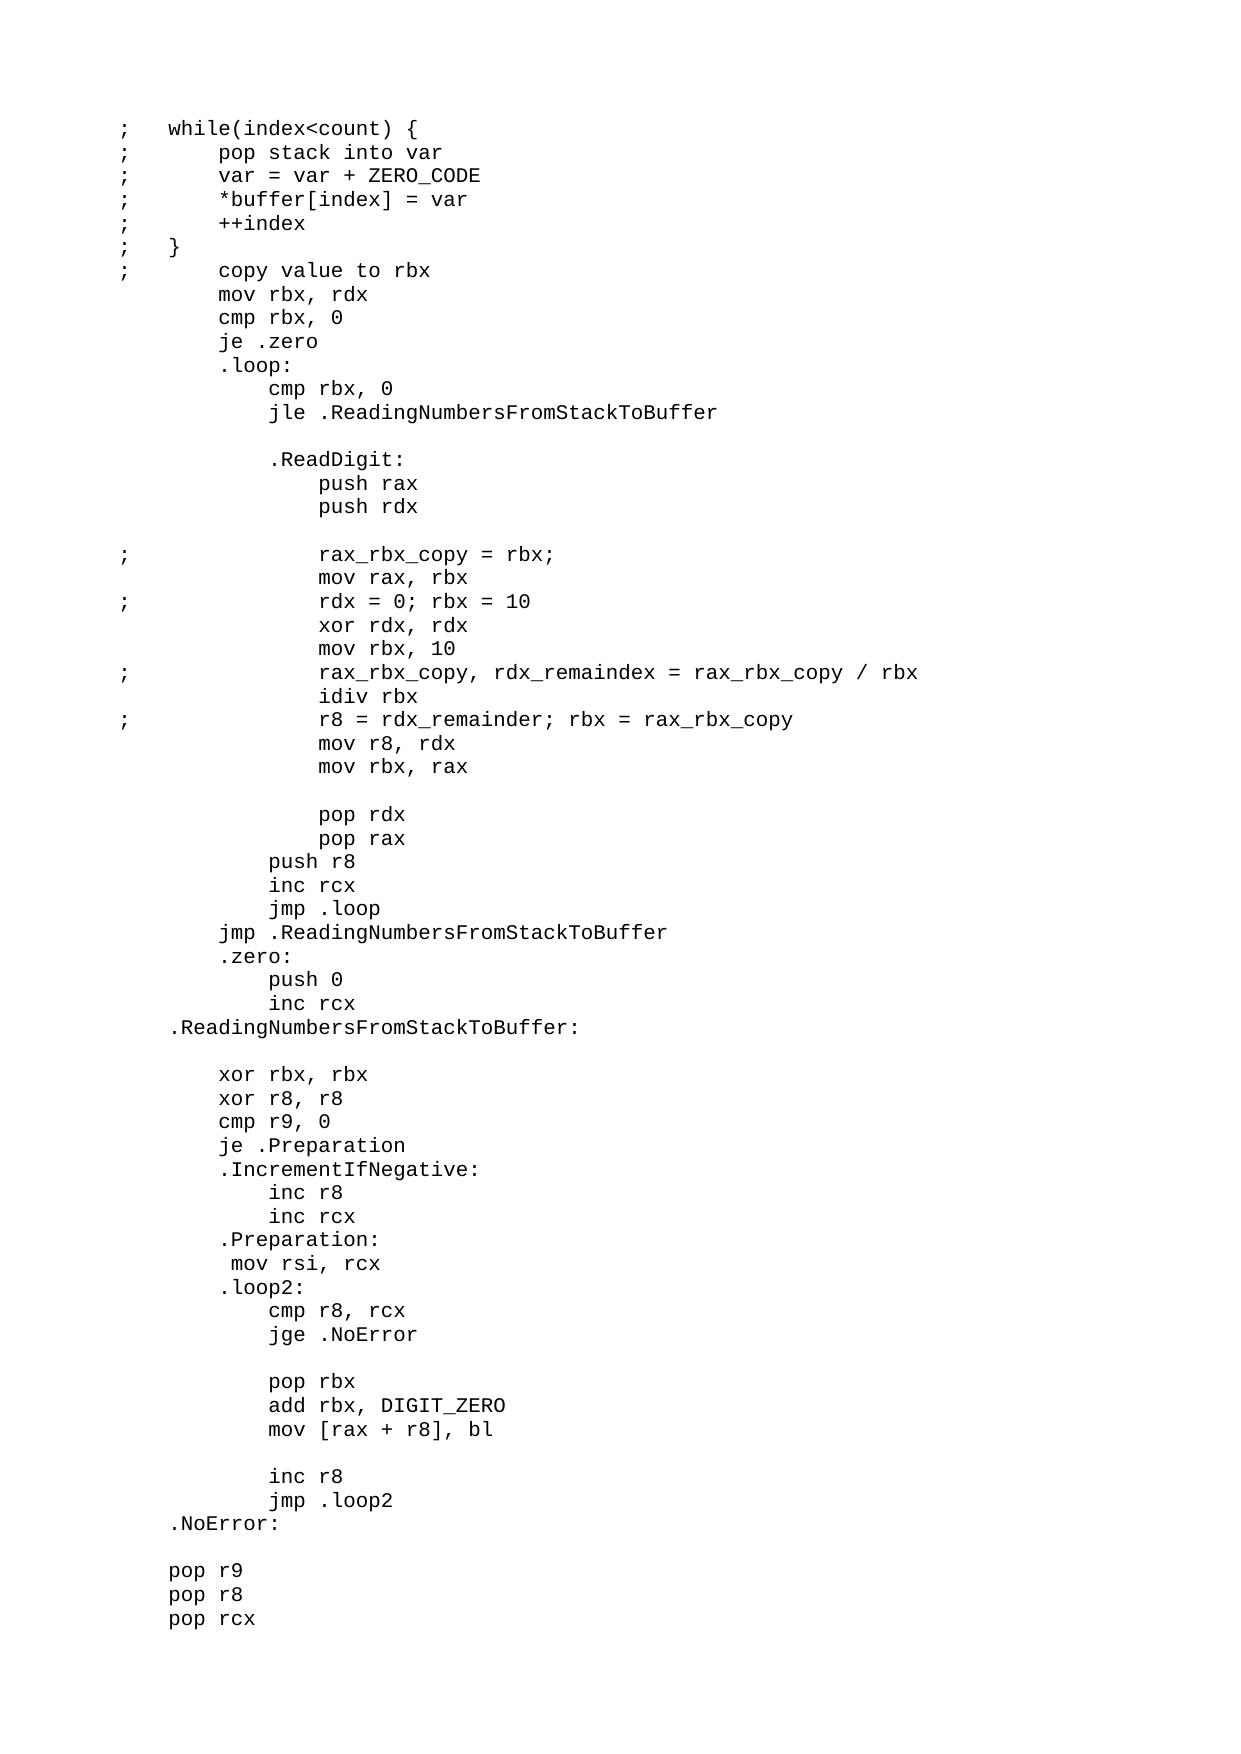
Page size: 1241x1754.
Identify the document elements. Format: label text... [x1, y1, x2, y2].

text jle .ReadingNumbersFromStackToBuffer [118, 402, 1122, 426]
text ; r8 = rdx_remainder; rbx = rax_rbx_copy [118, 709, 1122, 733]
text inc rcx [118, 1206, 1122, 1229]
text ; while(index<count) { [118, 118, 1122, 142]
text xor r8, r8 [118, 1088, 1122, 1111]
text ; } [118, 236, 1122, 260]
text .loop2: [118, 1277, 1122, 1300]
text ; copy value to rbx [118, 260, 1122, 284]
text mov rbx, 10 [118, 638, 1122, 662]
text inc r8 [118, 1466, 1122, 1489]
text jge .NoError [118, 1324, 1122, 1348]
text inc r8 [118, 1182, 1122, 1206]
text inc rcx [118, 993, 1122, 1017]
text ; rax_rbx_copy = rbx; [118, 544, 1122, 567]
text cmp rbx, 0 [118, 378, 1122, 402]
text ; pop stack into var [118, 142, 1122, 165]
text push rdx [118, 496, 1122, 520]
text add rbx, DIGIT_ZERO [118, 1395, 1122, 1419]
text .ReadingNumbersFromStackToBuffer: [118, 1017, 1122, 1040]
text ; rax_rbx_copy, rdx_remaindex = rax_rbx_copy / rbx [118, 662, 1122, 686]
text idiv rbx [118, 686, 1122, 709]
text jmp .ReadingNumbersFromStackToBuffer [118, 922, 1122, 946]
text jmp .loop2 [118, 1489, 1122, 1513]
text .zero: [118, 946, 1122, 969]
text pop r8 [118, 1584, 1122, 1608]
text cmp r8, rcx [118, 1300, 1122, 1324]
text push r8 [118, 851, 1122, 875]
text pop rcx [118, 1608, 1122, 1631]
text .NoError: [118, 1513, 1122, 1537]
text jmp .loop [118, 898, 1122, 922]
text xor rdx, rdx [118, 615, 1122, 638]
text ; ++index [118, 213, 1122, 236]
text mov [rax + r8], bl [118, 1419, 1122, 1442]
text pop rdx [118, 804, 1122, 827]
text cmp rbx, 0 [118, 307, 1122, 331]
text je .zero [118, 331, 1122, 354]
text .loop: [118, 354, 1122, 378]
text mov r8, rdx [118, 733, 1122, 757]
text pop rax [118, 827, 1122, 851]
text ; var = var + ZERO_CODE [118, 165, 1122, 189]
text cmp r9, 0 [118, 1111, 1122, 1135]
text .IncrementIfNegative: [118, 1158, 1122, 1182]
text pop rbx [118, 1371, 1122, 1395]
text pop r9 [118, 1561, 1122, 1584]
text mov rsi, rcx [118, 1253, 1122, 1277]
text ; rdx = 0; rbx = 10 [118, 591, 1122, 615]
text je .Preparation [118, 1135, 1122, 1158]
text ; *buffer[index] = var [118, 189, 1122, 213]
text inc rcx [118, 875, 1122, 898]
text .ReadDigit: [118, 449, 1122, 473]
text xor rbx, rbx [118, 1064, 1122, 1088]
text mov rbx, rax [118, 757, 1122, 780]
text push rax [118, 473, 1122, 496]
text push 0 [118, 969, 1122, 993]
text mov rbx, rdx [118, 284, 1122, 307]
text .Preparation: [118, 1229, 1122, 1253]
text mov rax, rbx [118, 567, 1122, 591]
